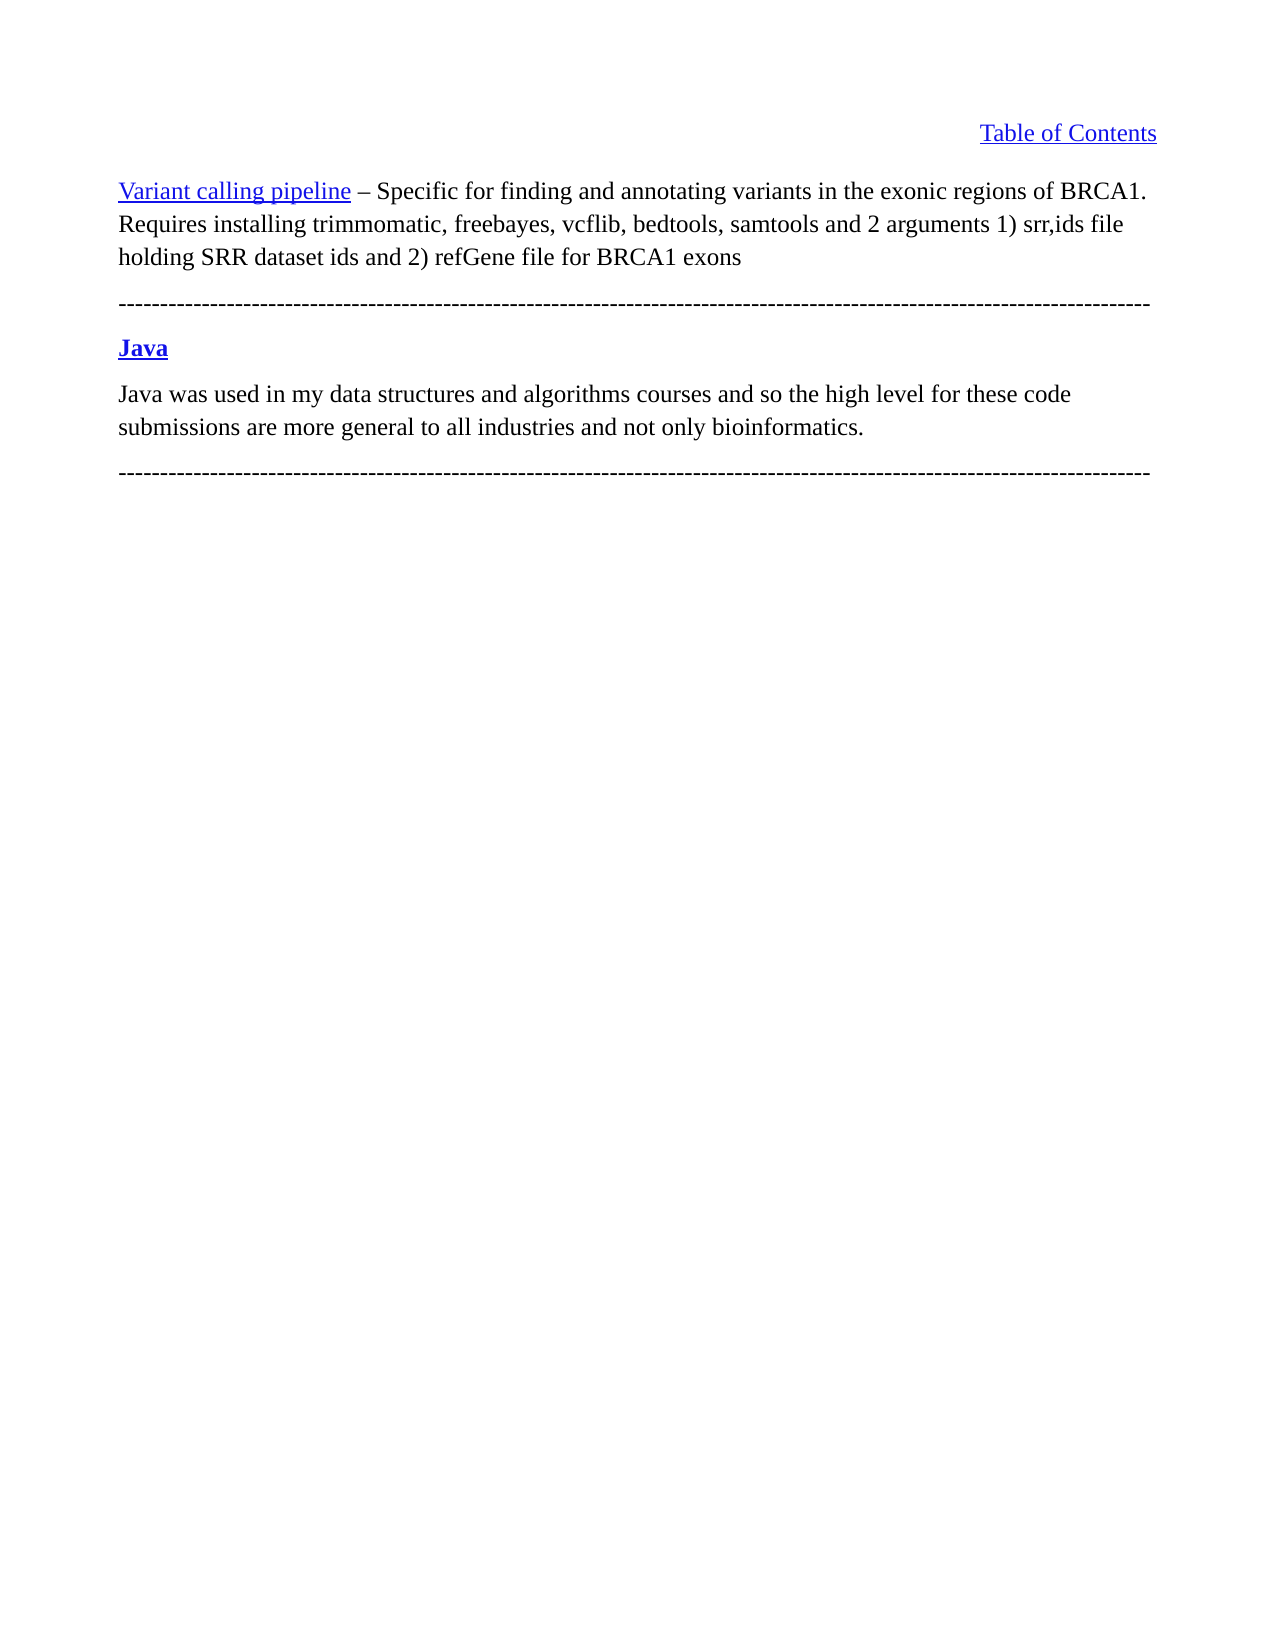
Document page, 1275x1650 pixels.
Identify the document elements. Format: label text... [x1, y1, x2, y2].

text Java was used in my data structures and algorithms courses and so the high level for these code submissions are more general to all industries and not only bioinformatics. [118, 379, 1157, 441]
text Variant calling pipeline – Specific for finding and annotating variants in the exonic regions of BRCA1. Requires installing trimmomatic, freebayes, vcflib, bedtools, samtools and 2 arguments 1) srr,ids file holding SRR dataset ids and 2) refGene file for BRCA1 exons [118, 176, 1157, 271]
text ---------------------------------------------------------------------------------------------------------------------------- [118, 288, 1157, 317]
